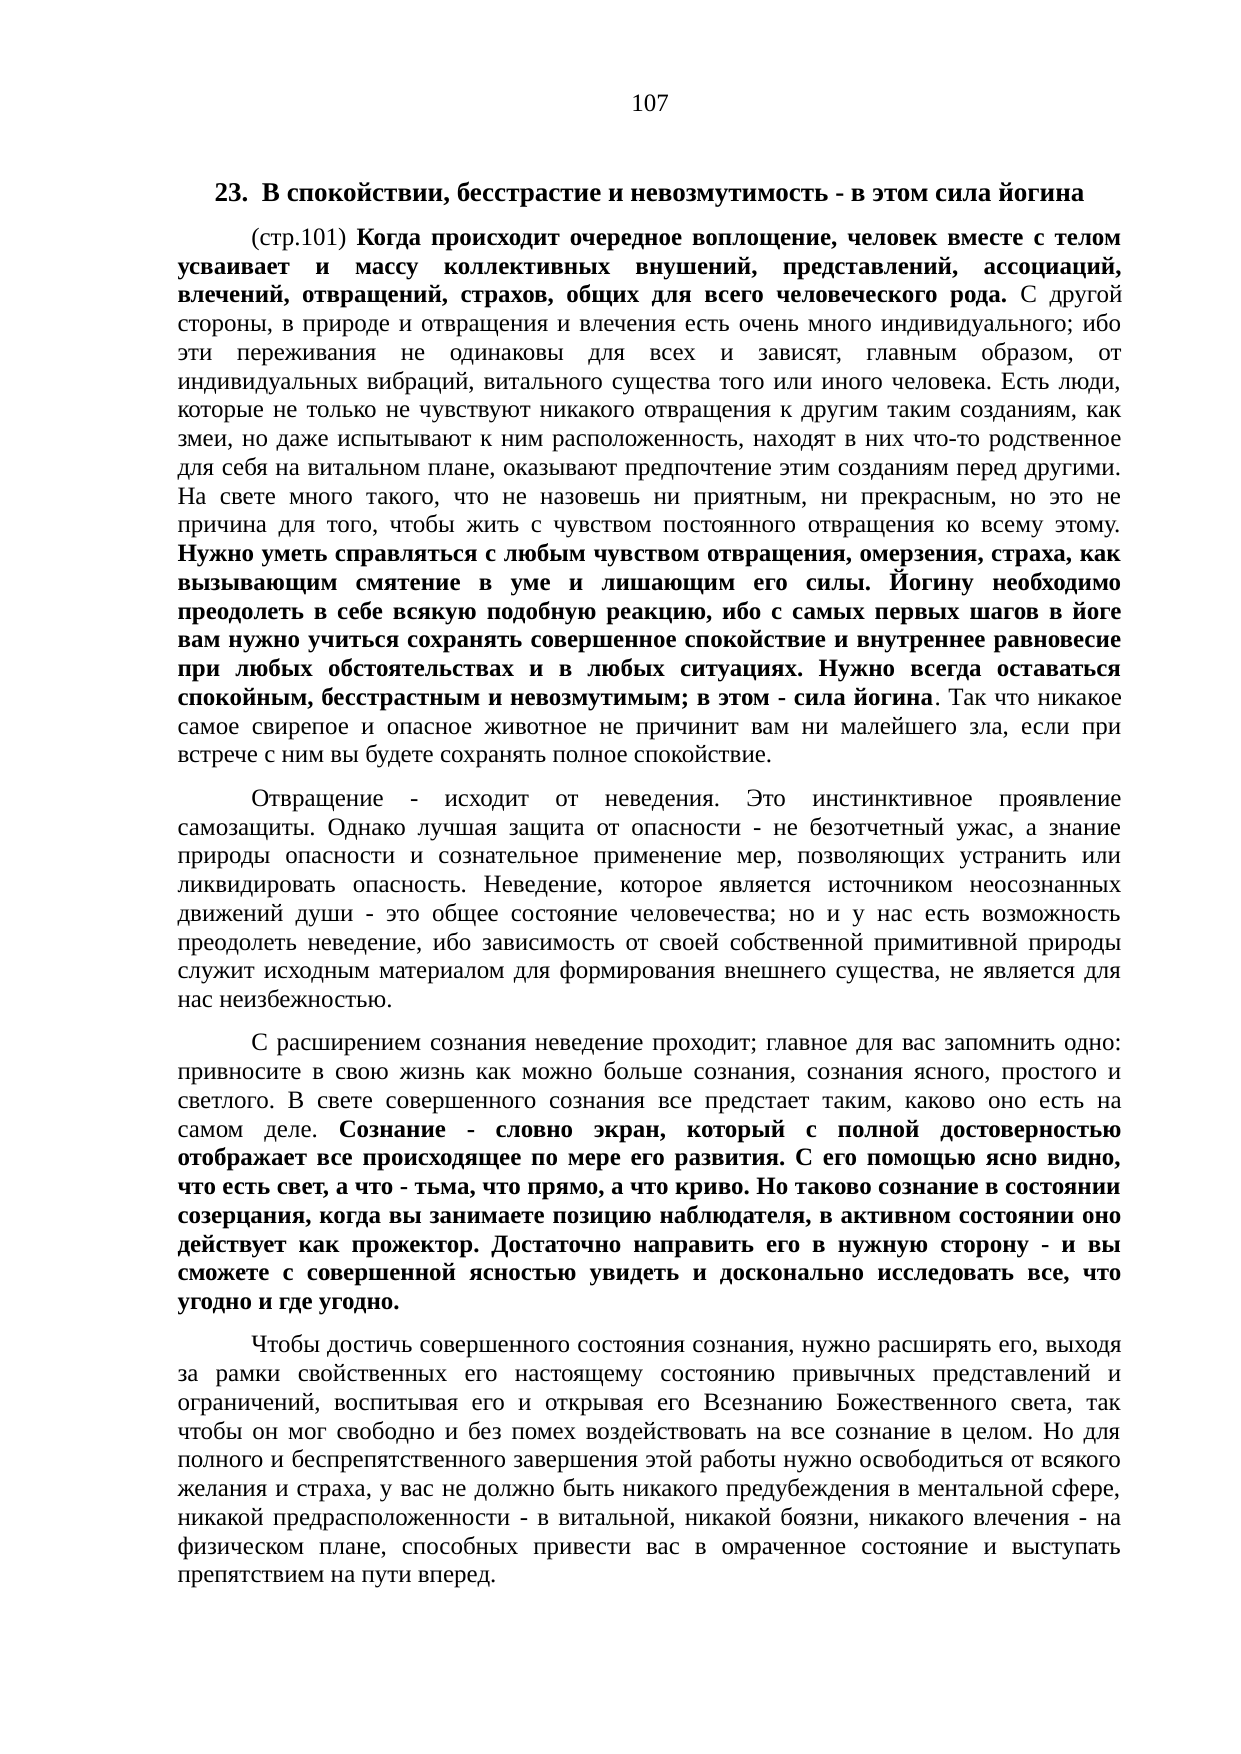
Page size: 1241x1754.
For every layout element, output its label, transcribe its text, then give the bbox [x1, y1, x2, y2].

text Отвращение - исходит от неведения. Это инстинктивное проявление самозащиты. Однако лучшая защита от опасности - не безотчетный ужас, а знание природы опасности и сознательное применение мер, позволяющих устранить или ликвидировать опасность. Неведение, которое является источником неосознанных движений души - это общее состояние человечества; но и у нас есть возможность преодолеть неведение, ибо зависимость от своей собственной примитивной природы служит исходным материалом для формирования внешнего существа, не является для нас неизбежностью. [177, 783, 1122, 1013]
text С расширением сознания неведение проходит; главное для вас запомнить одно: привносите в свою жизнь как можно больше сознания, сознания ясного, простого и светлого. В свете совершенного сознания все предстает таким, каково оно есть на самом деле. Сознание - словно экран, который с полной достоверностью отображает все происходящее по мере его развития. С его помощью ясно видно, что есть свет, а что - тьма, что прямо, а что криво. Но таково сознание в состоянии созерцания, когда вы занимаете позицию наблюдателя, в активном состоянии оно действует как прожектор. Достаточно направить его в нужную сторону - и вы сможете с совершенной ясностью увидеть и досконально исследовать все, что угодно и где угодно. [177, 1027, 1122, 1315]
text (стр.101) Когда происходит очередное воплощение, человек вместе с телом усваивает и массу коллективных внушений, представлений, ассоциаций, влечений, отвращений, страхов, общих для всего человеческого рода. С другой стороны, в природе и отвращения и влечения есть очень много индивидуального; ибо эти переживания не одинаковы для всех и зависят, главным образом, от индивидуальных вибраций, витального существа того или иного человека. Есть люди, которые не только не чувствуют никакого отвращения к другим таким созданиям, как змеи, но даже испытывают к ним расположенность, находят в них что-то родственное для себя на витальном плане, оказывают предпочтение этим созданиям перед другими. На свете много такого, что не назовешь ни приятным, ни прекрасным, но это не причина для того, чтобы жить с чувством постоянного отвращения ко всему этому. Нужно уметь справляться с любым чувством отвращения, омерзения, страха, как вызывающим смятение в уме и лишающим его силы. Йогину необходимо преодолеть в себе всякую подобную реакцию, ибо с самых первых шагов в йоге вам нужно учиться сохранять совершенное спокойствие и внутреннее равновесие при любых обстоятельствах и в любых ситуациях. Нужно всегда оставаться спокойным, бесстрастным и невозмутимым; в этом - сила йогина. Так что никакое самое свирепое и опасное животное не причинит вам ни малейшего зла, если при встрече с ним вы будете сохранять полное спокойствие. [177, 222, 1122, 768]
text 23. В спокойствии, бесстрастие и невозмутимость - в этом сила йогина [177, 176, 1122, 207]
text Чтобы достичь совершенного состояния сознания, нужно расширять его, выходя за рамки свойственных его настоящему состоянию привычных представлений и ограничений, воспитывая его и открывая его Всезнанию Божественного света, так чтобы он мог свободно и без помех воздействовать на все сознание в целом. Но для полного и беспрепятственного завершения этой работы нужно освободиться от всякого желания и страха, у вас не должно быть никакого предубеждения в ментальной сфере, никакой предрасположенности - в витальной, никакой боязни, никакого влечения - на физическом плане, способных привести вас в омраченное состояние и выступать препятствием на пути вперед. [177, 1329, 1122, 1588]
